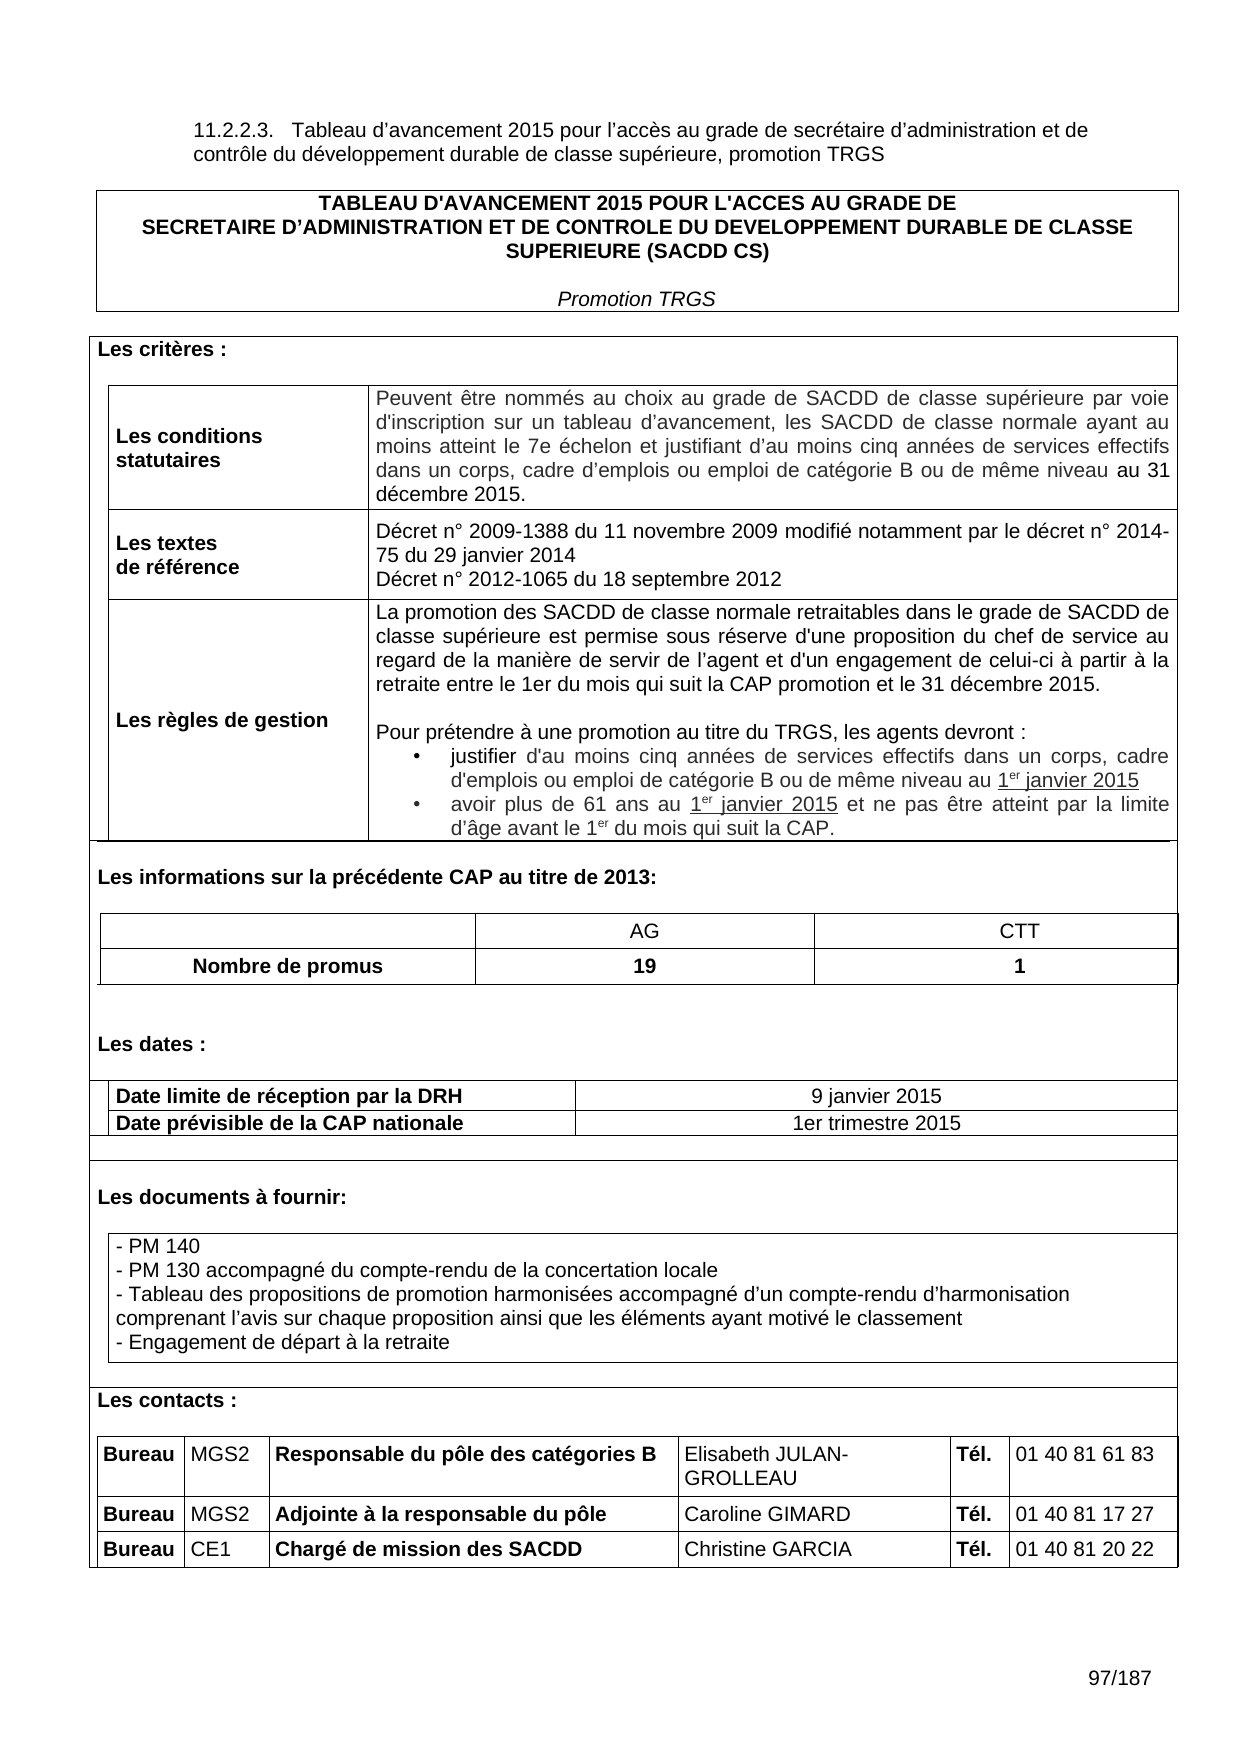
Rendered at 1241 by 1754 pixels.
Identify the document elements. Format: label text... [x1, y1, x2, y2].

table_cell 9 janvier 2015 [576, 1081, 1177, 1110]
table_cell 1er trimestre 2015 [576, 1111, 1177, 1135]
table_cell 01 40 81 17 27 [1010, 1497, 1177, 1531]
table_cell Les règles de gestion [109, 600, 368, 840]
table_cell Adjointe à la responsable du pôle [270, 1497, 678, 1531]
table_header Tél. [951, 1437, 1009, 1496]
table_cell Les informations sur la précédente CAP au titre de 2013: Les dates : [90, 841, 1177, 1080]
table_cell [90, 1362, 1177, 1387]
table_cell Les conditions statutaires [109, 386, 368, 509]
table_cell 19 [476, 949, 814, 984]
table_header Les critères : [90, 337, 1177, 385]
table_header Responsable du pôle des catégories B [270, 1437, 678, 1496]
table_cell [90, 1136, 576, 1160]
table_cell - PM 140 - PM 130 accompagné du compte-rendu de la concertation locale - Tableau des propositions de promotion harmonisées accompagné d’un compte-rendu d’harmonisation comprenant l’avis sur chaque proposition ainsi que les éléments ayant motivé le classement - Engagement de départ à la retraite [109, 1234, 1177, 1362]
table_cell Christine GARCIA [679, 1532, 950, 1567]
table_cell MGS2 [185, 1497, 269, 1531]
table_cell CE1 [185, 1532, 269, 1567]
table_cell Les contacts : [90, 1388, 1177, 1412]
table_cell Les documents à fournir: [90, 1161, 1177, 1233]
table_cell Les textes de référence [109, 510, 368, 599]
table_cell 1 [815, 949, 1177, 984]
table_cell Chargé de mission des SACDD [270, 1532, 678, 1567]
table_cell 01 40 81 20 22 [1010, 1532, 1177, 1567]
table_cell Peuvent être nommés au choix au grade de SACDD de classe supérieure par voie d'inscription sur un tableau d’avancement, les SACDD de classe normale ayant au moins atteint le 7e échelon et justifiant d’au moins cinq années de services effectifs dans un corps, cadre d’emplois ou emploi de catégorie B ou de même niveau au 31 décembre 2015. [369, 386, 1177, 509]
table_cell Date limite de réception par la DRH [109, 1081, 575, 1110]
subtitle Tableau d’avancement 2015 pour l’accès au grade de secrétaire d’administration et de contrôle du développement durable de classe supérieure, promotion TRGS [118, 118, 1152, 166]
table_header Elisabeth JULAN-GROLLEAU [679, 1437, 950, 1496]
table_cell [90, 1412, 1177, 1567]
table_cell [90, 1081, 108, 1135]
table_cell Tél. [951, 1532, 1009, 1567]
table_header TABLEAU D'AVANCEMENT 2015 POUR L'ACCES AU GRADE DE SECRETAIRE D’ADMINISTRATION ET DE CONTROLE DU DEVELOPPEMENT DURABLE DE CLASSE SUPERIEURE (SACDD CS) Promotion TRGS [97, 191, 1178, 311]
table_header AG [476, 914, 814, 948]
table_cell [90, 1233, 108, 1362]
table_cell Bureau [98, 1497, 184, 1531]
table_cell Tél. [951, 1497, 1009, 1531]
table_header MGS2 [185, 1437, 269, 1496]
table_cell [90, 385, 108, 509]
table_cell Caroline GIMARD [679, 1497, 950, 1531]
table_cell Décret n° 2009-1388 du 11 novembre 2009 modifié notamment par le décret n° 2014-75 du 29 janvier 2014 Décret n° 2012-1065 du 18 septembre 2012 [369, 510, 1177, 599]
table_header Bureau [98, 1437, 184, 1496]
table_cell La promotion des SACDD de classe normale retraitables dans le grade de SACDD de classe supérieure est permise sous réserve d'une proposition du chef de service au regard de la manière de servir de l’agent et d'un engagement de celui-ci à partir à la retraite entre le 1er du mois qui suit la CAP promotion et le 31 décembre 2015. Pour prétendre à une promotion au titre du TRGS, les agents devront : justifier d'au moins cinq années de services effectifs dans un corps, cadre d'emplois ou emploi de catégorie B ou de même niveau au 1er janvier 2015 avoir plus de 61 ans au 1er janvier 2015 et ne pas être atteint par la limite d’âge avant le 1er du mois qui suit la CAP. [369, 600, 1177, 840]
table_cell Bureau [98, 1532, 184, 1567]
table_header CTT [815, 914, 1177, 948]
table_cell [90, 509, 108, 599]
table_cell [576, 1136, 1177, 1160]
table_header [101, 914, 475, 948]
table_cell [90, 599, 108, 840]
table_cell Date prévisible de la CAP nationale [109, 1111, 575, 1135]
table_header 01 40 81 61 83 [1010, 1437, 1177, 1496]
table_cell Nombre de promus [101, 949, 475, 984]
